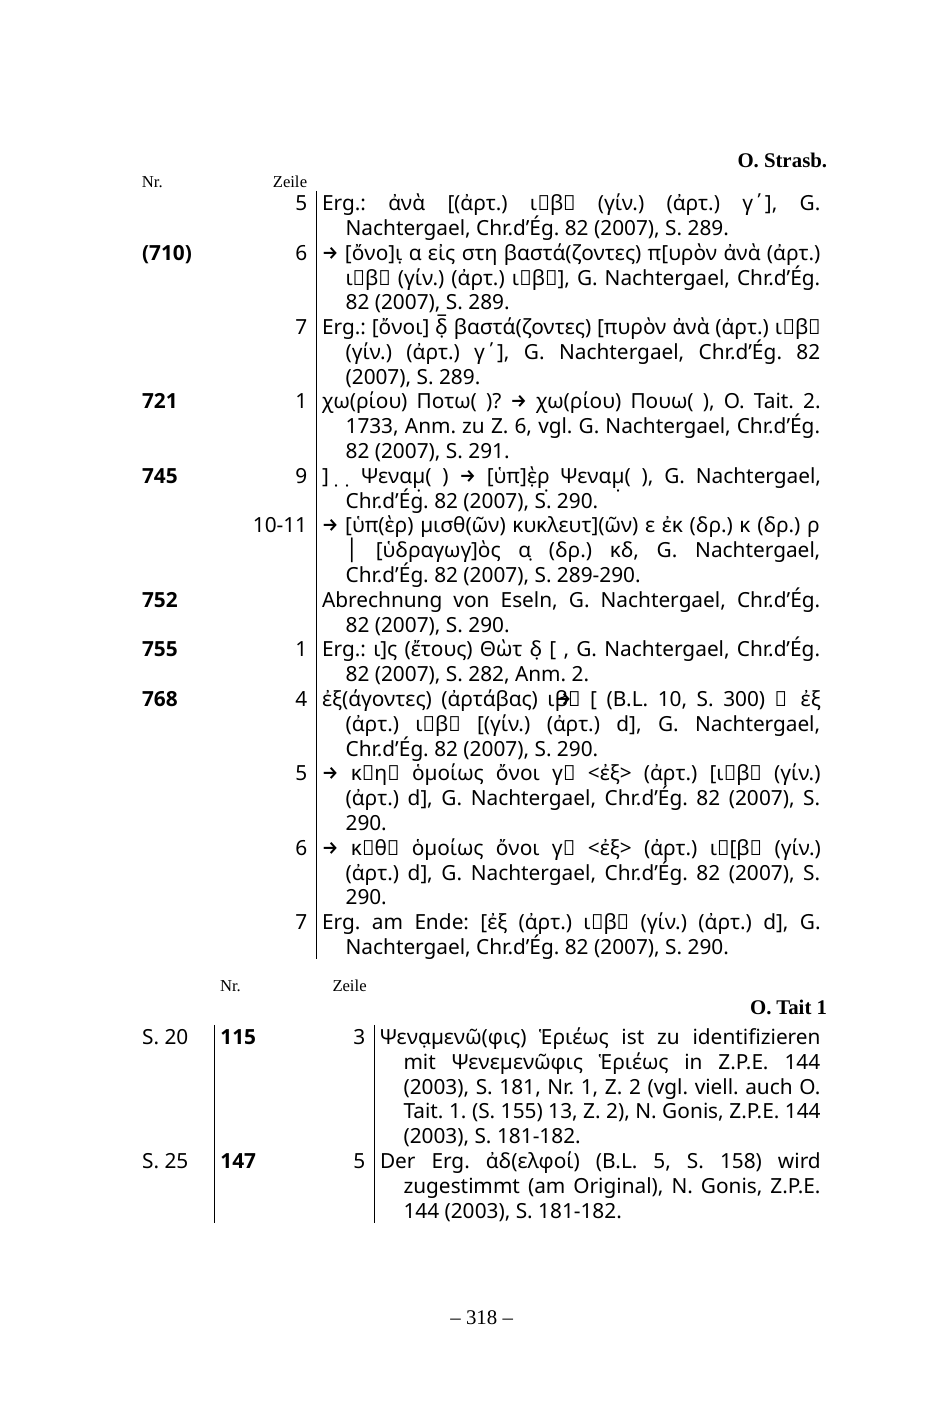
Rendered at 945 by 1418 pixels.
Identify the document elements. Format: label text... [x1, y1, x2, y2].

table_cell 755 [136, 637, 224, 687]
table_cell Erg.: ι]ς (ἔτους) Θὼτ δ̣ [ , G. Nachtergael, Chr.d’Ég. 82 (2007), S. 282, Anm. 2. [317, 637, 827, 687]
table_cell 745 [136, 464, 224, 513]
table_cell → κθ ὁμοίως ὄνοι γ <ἐξ> (ἀρτ.) ι[β (γίν.) (ἀρτ.) d], G. Nachtergael, Chr.d’Ég. 82 (2007), S. 290. [317, 835, 827, 910]
table_cell Der Erg. ἀδ(ελφοί) (B.L. 5, S. 158) wird zugestimmt (am Original), N. Gonis, Z.P.E. 144 (2003), S. 181-182. [375, 1149, 827, 1223]
table_cell 5 [224, 191, 316, 240]
table_header S. 20 [136, 1025, 214, 1149]
table_cell 10-11 [224, 513, 316, 587]
table_header 115 [215, 1025, 319, 1149]
table_cell [136, 910, 224, 959]
table_cell 1 [224, 389, 316, 463]
table_cell χω(ρίου) Ποτω( )? → χω(ρίου) Πουω( ), O. Tait. 2. 1733, Anm. zu Z. 6, vgl. G. Nachtergael, Chr.d’Ég. 82 (2007), S. 291. [317, 389, 827, 463]
table_header Ψενα̣μενῶ(φις) Ἑριέως ist zu identifizieren mit Ψενεμενῶφις Ἑριέως in Z.P.E. 144 (2003), S. 181, Nr. 1, Z. 2 (vgl. viell. auch O. Tait. 1. (S. 155) 13, Z. 2), N. Gonis, Z.P.E. 144 (2003), S. 181-182. [375, 1025, 827, 1149]
table_cell [136, 835, 224, 910]
table_cell 5 [224, 761, 316, 835]
table_cell 6 [224, 240, 316, 315]
subtitle O. Tait 1 [136, 995, 827, 1019]
table_cell Erg.: [ὄνοι] δ̣̅ βαστά(ζοντες) [πυρὸν ἀνὰ (ἀρτ.) ιβ (γίν.) (ἀρτ.) γ´], G. Nachtergael, Chr.d’Ég. 82 (2007), S. 289. [317, 315, 827, 389]
table_cell S. 25 [136, 1149, 214, 1223]
table_cell 9 [224, 464, 316, 513]
table_cell 768 [136, 687, 224, 761]
table_cell [136, 513, 224, 587]
table_cell Erg. am Ende: [ἐξ (ἀρτ.) ιβ (γίν.) (ἀρτ.) d], G. Nachtergael, Chr.d’Ég. 82 (2007), S. 290. [317, 910, 827, 959]
table_cell → [ὑπ(ὲρ) μισθ(ῶν) κυκλευτ](ῶν) ε ἐκ (δρ.) κ (δρ.) ρ │ [ὑδραγωγ]ὸς α̣ (δρ.) κδ, G. Nachtergael, Chr.d’Ég. 82 (2007), S. 289-290. [317, 513, 827, 587]
table_cell 147 [215, 1149, 319, 1223]
table_cell [136, 761, 224, 835]
table_cell 7 [224, 910, 316, 959]
text Nr. Zeile [136, 976, 827, 995]
table_cell → [ὄνο]ι̣ α εἰς στη βαστά(ζοντες) π[υρὸν ἀνὰ (ἀρτ.) ιβ (γίν.) (ἀρτ.) ιβ], G. Nachtergael, Chr.d’Ég. 82 (2007), S. 289. [317, 240, 827, 315]
table_cell 752 [136, 588, 316, 637]
table_cell (710) [136, 240, 224, 315]
table_cell 721 [136, 389, 224, 463]
table_cell 1 [224, 637, 316, 687]
table_cell [136, 191, 224, 240]
table_cell 5 [319, 1149, 374, 1223]
table_cell 7 [224, 315, 316, 389]
table_cell Erg.: ἀνὰ [(ἀρτ.) ιβ (γίν.) (ἀρτ.) γ´], G. Nachtergael, Chr.d’Ég. 82 (2007), S. 289. [317, 191, 827, 240]
table_cell ] ̣ ̣ Ψεναμ̣( ) → [ὑπ]ὲ̣ρ̣ Ψεναμ̣( ), G. Nachtergael, Chr.d’Ég. 82 (2007), S. 290. [317, 464, 827, 513]
table_header 3 [319, 1025, 374, 1149]
table_cell 6 [224, 835, 316, 910]
table_cell [136, 315, 224, 389]
table_cell → κη ὁμοίως ὄνοι γ <ἐξ> (ἀρτ.) [ιβ (γίν.) (ἀρτ.) d], G. Nachtergael, Chr.d’Ég. 82 (2007), S. 290. [317, 761, 827, 835]
table_cell Abrechnung von Eseln, G. Nachtergael, Chr.d’Ég. 82 (2007), S. 290. [317, 588, 827, 637]
table_cell ἐξ(άγοντες) (ἀρτάβας) ιβ [ (B.L. 10, S. 300) → ἐξ (ἀρτ.) ιβ [(γίν.) (ἀρτ.) d], G. Nachtergael, Chr.d’Ég. 82 (2007), S. 290. [317, 687, 827, 761]
table_cell 4 [224, 687, 316, 761]
